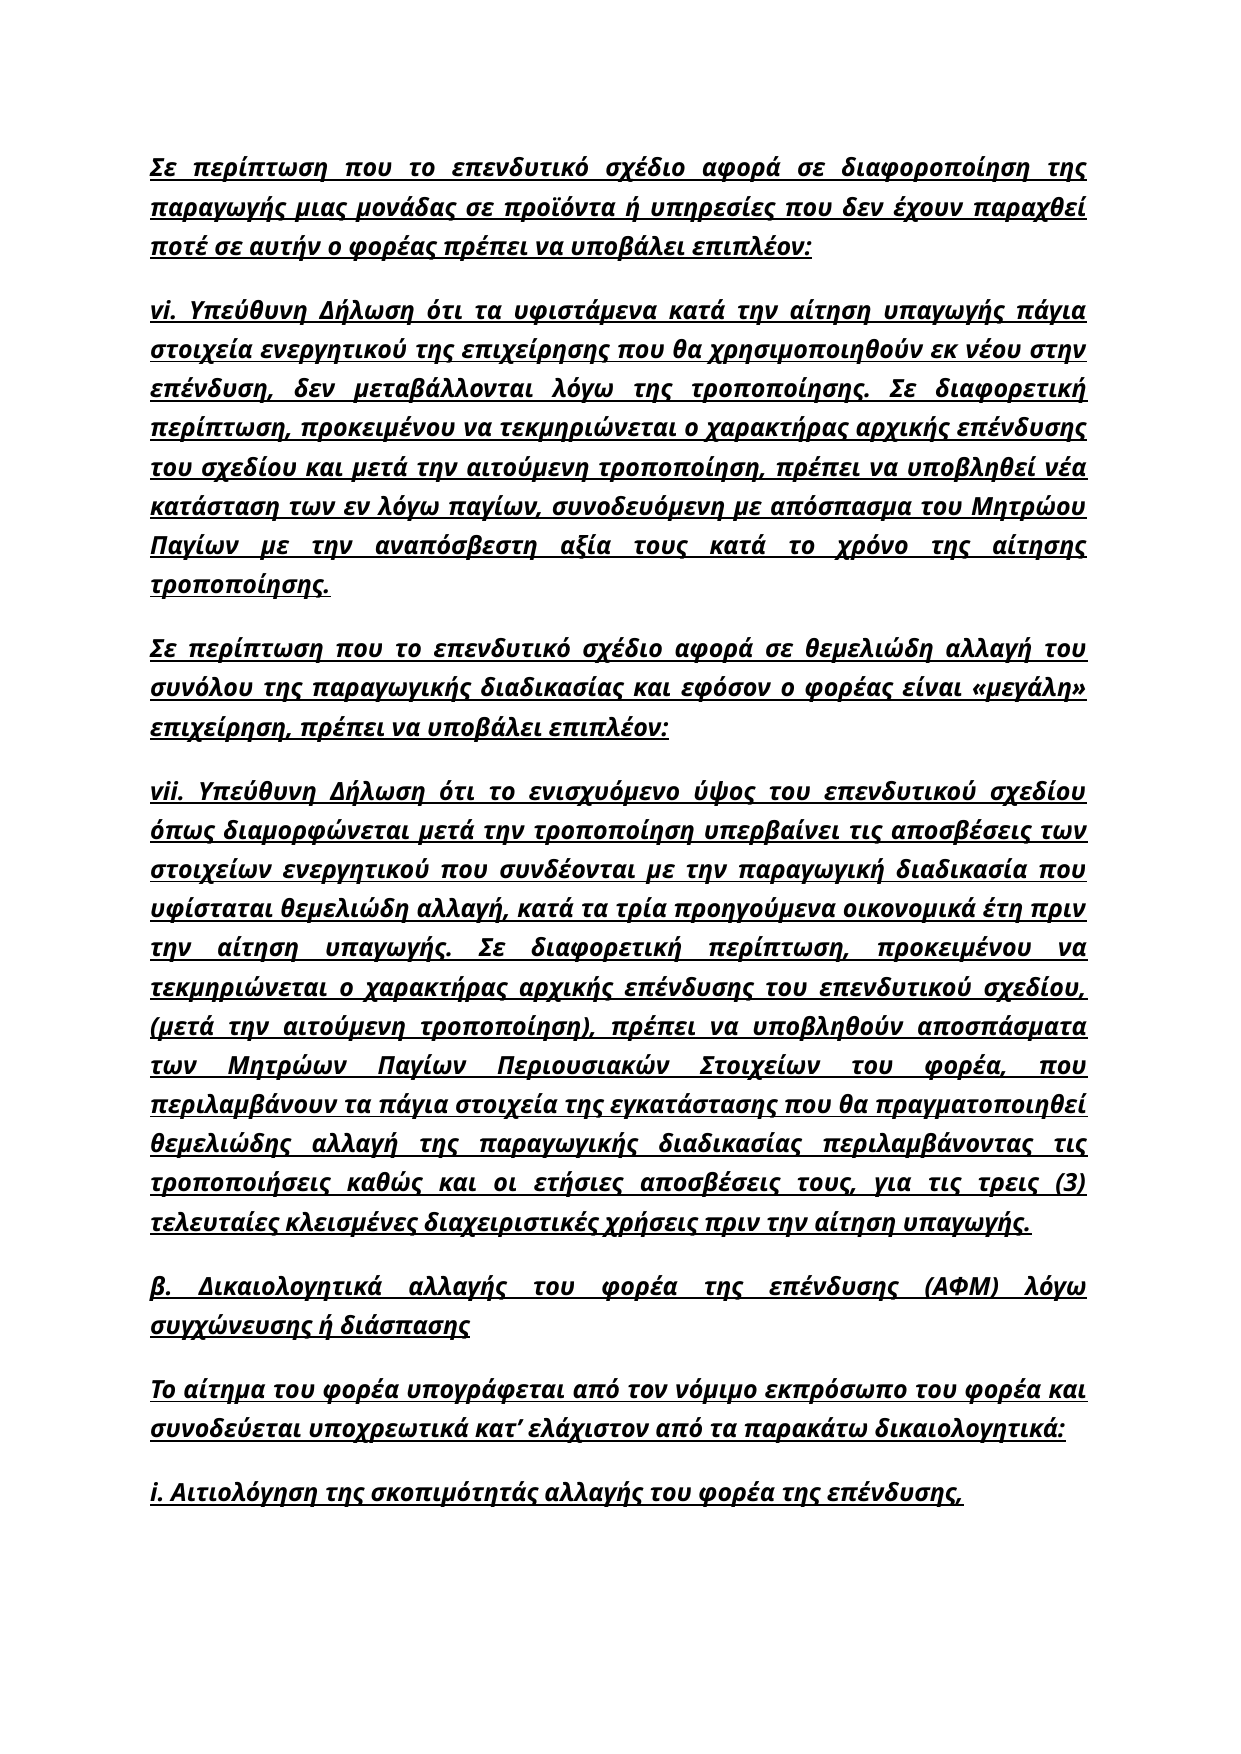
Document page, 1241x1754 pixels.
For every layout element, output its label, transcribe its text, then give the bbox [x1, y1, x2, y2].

text i. Αιτιολόγηση της σκοπιμότητάς αλλαγής του φορέα της επένδυσης, [150, 1475, 1090, 1509]
text vi. Υπεύθυνη Δήλωση ότι τα υφιστάμενα κατά την αίτηση υπαγωγής πάγια στοιχεία ενεργητικού της επιχείρησης που θα χρησιμοποιηθούν εκ νέου στην επένδυση, δεν μεταβάλλονται λόγω της τροποποίησης. Σε διαφορετική περίπτωση, προκειμένου να τεκμηριώνεται ο χαρακτήρας αρχικής επένδυσης του σχεδίου και μετά την αιτούμενη τροποποίηση, πρέπει να υποβληθεί νέα κατάσταση των εν λόγω παγίων, συνοδευόμενη με απόσπασμα του Μητρώου Παγίων με την αναπόσβεστη αξία τους κατά το χρόνο της αίτησης τροποποίησης. [150, 292, 1090, 601]
text Σε περίπτωση που το επενδυτικό σχέδιο αφορά σε θεμελιώδη αλλαγή του συνόλου της παραγωγικής διαδικασίας και εφόσον ο φορέας είναι «μεγάλη» επιχείρηση, πρέπει να υποβάλει επιπλέον: [150, 631, 1090, 743]
text β. Δικαιολογητικά αλλαγής του φορέα της επένδυσης (ΑΦΜ) λόγω συγχώνευσης ή διάσπασης [150, 1268, 1090, 1342]
text Σε περίπτωση που το επενδυτικό σχέδιο αφορά σε διαφοροποίηση της παραγωγής μιας μονάδας σε προϊόντα ή υπηρεσίες που δεν έχουν παραχθεί ποτέ σε αυτήν ο φορέας πρέπει να υποβάλει επιπλέον: [150, 150, 1090, 262]
text Το αίτημα του φορέα υπογράφεται από τον νόμιμο εκπρόσωπο του φορέα και συνοδεύεται υποχρεωτικά κατ’ ελάχιστον από τα παρακάτω δικαιολογητικά: [150, 1372, 1090, 1445]
text vii. Υπεύθυνη Δήλωση ότι το ενισχυόμενο ύψος του επενδυτικού σχεδίου όπως διαμορφώνεται μετά την τροποποίηση υπερβαίνει τις αποσβέσεις των στοιχείων ενεργητικού που συνδέονται με την παραγωγική διαδικασία που υφίσταται θεμελιώδη αλλαγή, κατά τα τρία προηγούμενα οικονομικά έτη πριν την αίτηση υπαγωγής. Σε διαφορετική περίπτωση, προκειμένου να τεκμηριώνεται ο χαρακτήρας αρχικής επένδυσης του επενδυτικού σχεδίου, (μετά την αιτούμενη τροποποίηση), πρέπει να υποβληθούν αποσπάσματα των Μητρώων Παγίων Περιουσιακών Στοιχείων του φορέα, που περιλαμβάνουν τα πάγια στοιχεία της εγκατάστασης που θα πραγματοποιηθεί θεμελιώδης αλλαγή της παραγωγικής διαδικασίας περιλαμβάνοντας τις τροποποιήσεις καθώς και οι ετήσιες αποσβέσεις τους, για τις τρεις (3) τελευταίες κλεισμένες διαχειριστικές χρήσεις πριν την αίτηση υπαγωγής. [150, 773, 1090, 1238]
